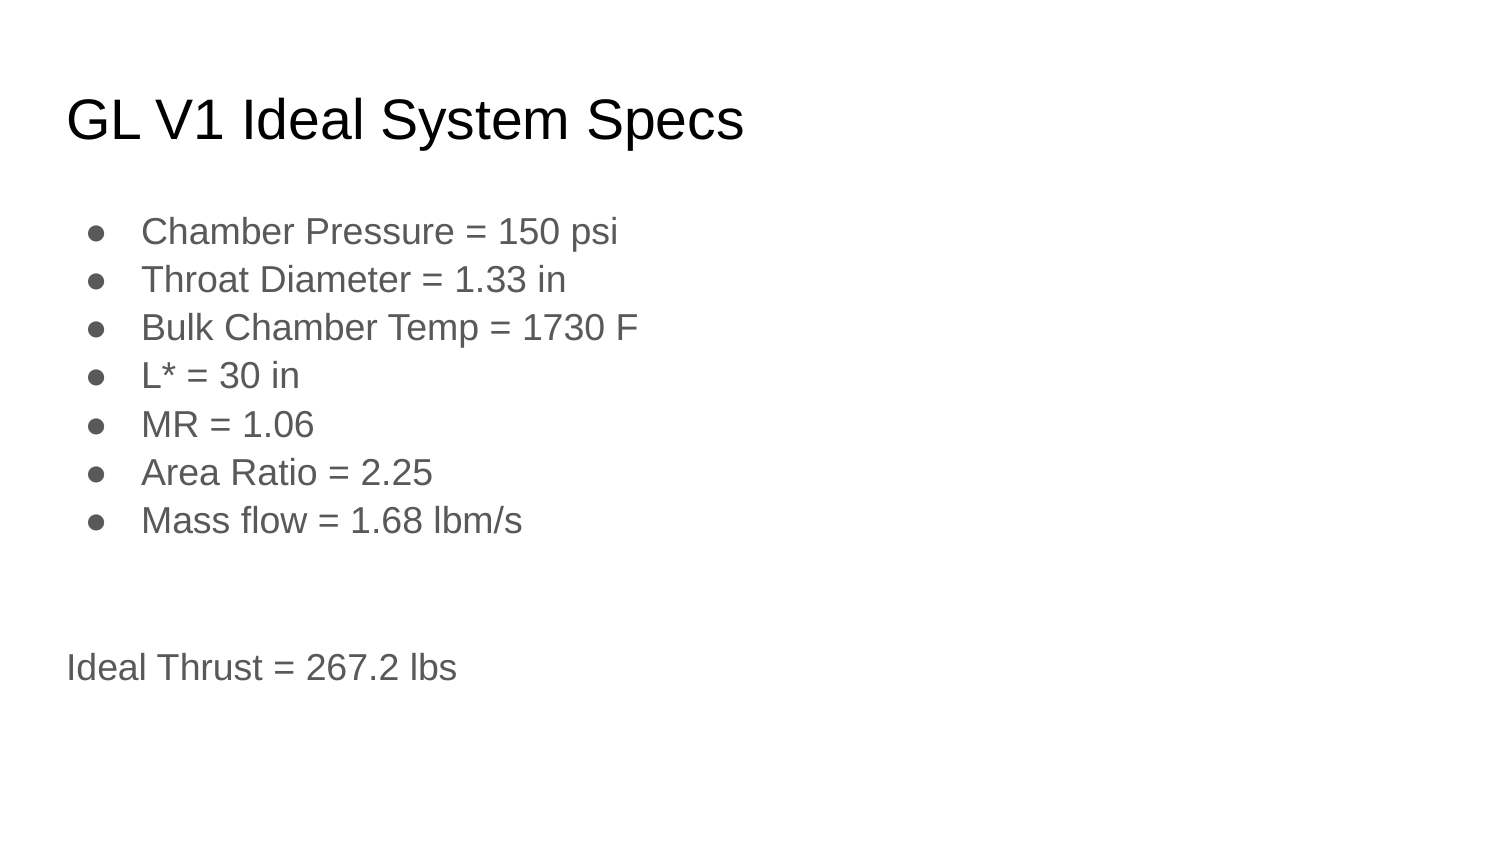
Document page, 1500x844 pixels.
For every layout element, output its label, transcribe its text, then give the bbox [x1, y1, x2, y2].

list Chamber Pressure = 150 psi Throat Diameter = 1.33 in Bulk Chamber Temp = 1730 F L* = 30 in MR = 1.06 Area Ratio = 2.25 Mass flow = 1.68 lbm/s Ideal Thrust = 267.2 lbs [51, 189, 800, 750]
title GL V1 Ideal System Specs [51, 72, 1449, 167]
